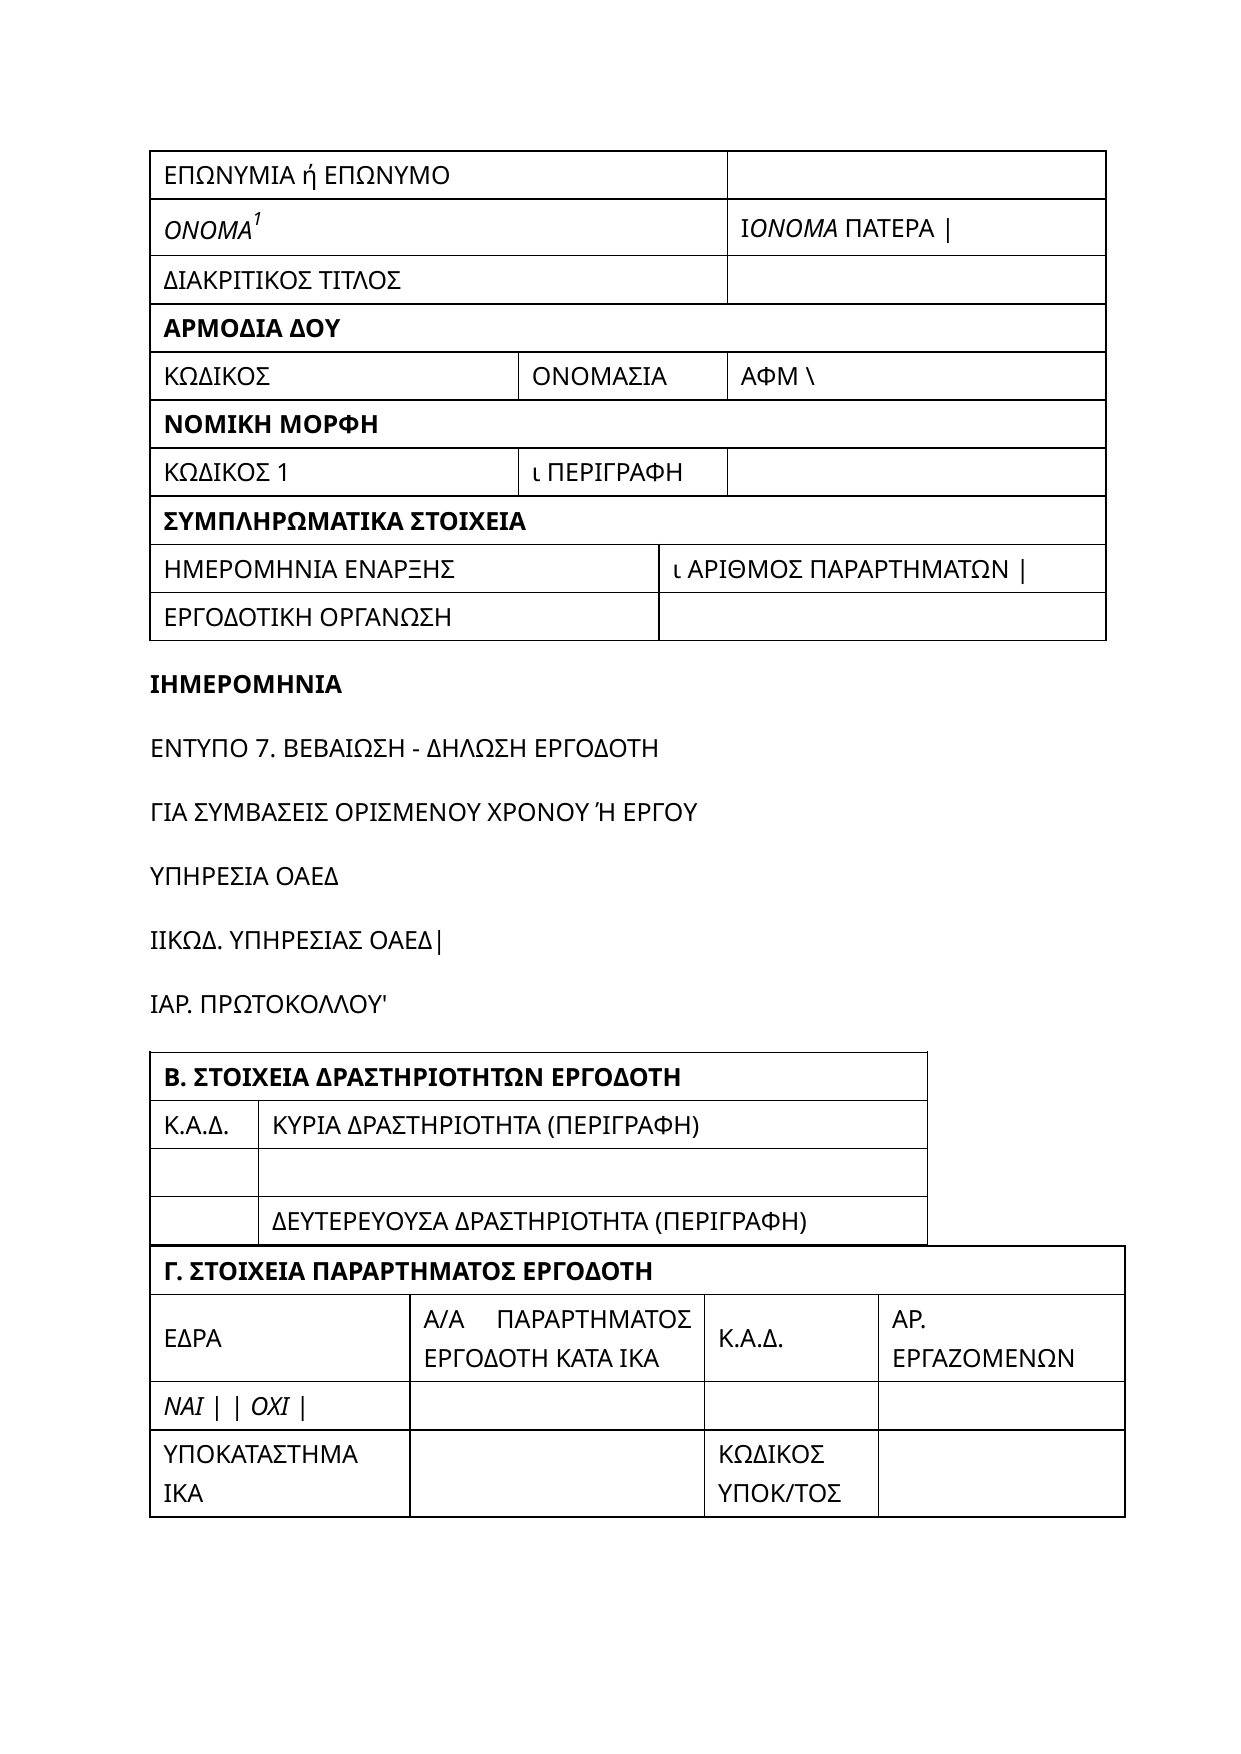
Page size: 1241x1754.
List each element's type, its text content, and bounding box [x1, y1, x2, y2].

table_cell [411, 1382, 704, 1429]
table_cell ΑΦΜ \ [728, 353, 1105, 399]
text IΑΡ. ΠΡΩΤΟΚΟΛΛΟΥ' [150, 987, 1090, 1021]
table_cell [705, 1382, 878, 1429]
table_cell [728, 449, 1105, 495]
table_cell ΟΝΟΜΑΣΙΑ [519, 353, 727, 399]
table_cell [728, 152, 1105, 198]
table_cell [151, 1149, 258, 1196]
table_cell ι ΠΕΡΙΓΡΑΦΗ [519, 449, 727, 495]
table_cell ΗΜΕΡΟΜΗΝΙΑ ΕΝΑΡΞΗΣ [151, 545, 658, 592]
table_header Γ. ΣΤΟΙΧΕΙΑ ΠΑΡΑΡΤΗΜΑΤΟΣ ΕΡΓΟΔΟΤΗ [151, 1247, 1124, 1293]
table_cell ΚΩΔΙΚΟΣ [151, 353, 518, 399]
table_cell [151, 1197, 258, 1244]
table_cell ΕΠΩΝΥΜΙΑ ή ΕΠΩΝΥΜΟ [151, 152, 727, 198]
table_cell [879, 1382, 1124, 1429]
table_cell ΝΟΜΙΚΗ ΜΟΡΦΗ [151, 401, 1105, 447]
table_cell [259, 1149, 927, 1196]
text ΓΙΑ ΣΥΜΒΑΣΕΙΣ ΟΡΙΣΜΕΝΟΥ ΧΡΟΝΟΥ Ή ΕΡΓΟΥ [150, 795, 1090, 829]
table_cell ΟΝΟΜΑ1 [151, 200, 727, 255]
table_cell ΚΥΡΙΑ ΔΡΑΣΤΗΡΙΟΤΗΤΑ (ΠΕΡΙΓΡΑΦΗ) [259, 1101, 927, 1148]
table_cell ΔΕΥΤΕΡΕΥΟΥΣΑ ΔΡΑΣΤΗΡΙΟΤΗΤΑ (ΠΕΡΙΓΡΑΦΗ) [259, 1197, 927, 1244]
text IΙΚΩΔ. ΥΠΗΡΕΣΙΑΣ ΟΑΕΔ| [150, 923, 1090, 957]
text IΗΜΕΡΟΜΗΝΙΑ [150, 666, 1090, 700]
text ΕΝΤΥΠΟ 7. ΒΕΒΑΙΩΣΗ - ΔΗΛΩΣΗ ΕΡΓΟΔΟΤΗ [150, 731, 1090, 764]
table_cell ΙΟΝΟΜΑ ΠΑΤΕΡΑ | [728, 200, 1105, 255]
table_cell ΑΡ. ΕΡΓΑΖΟΜΕΝΩΝ [879, 1295, 1124, 1381]
table_cell Α/Α ΠΑΡΑΡΤΗΜΑΤΟΣ ΕΡΓΟΔΟΤΗ ΚΑΤΑ ΙΚΑ [411, 1295, 704, 1381]
table_cell ΑΡΜΟΔΙΑ ΔΟΥ [151, 305, 1105, 351]
table_cell Κ.Α.Δ. [705, 1295, 878, 1381]
table_cell ΔΙΑΚΡΙΤΙΚΟΣ ΤΙΤΛΟΣ [151, 256, 727, 303]
table_cell ΕΡΓΟΔΟΤΙΚΗ ΟΡΓΑΝΩΣΗ [151, 593, 658, 640]
table_cell ΚΩΔΙΚΟΣ 1 [151, 449, 518, 495]
table_header Β. ΣΤΟΙΧΕΙΑ ΔΡΑΣΤΗΡΙΟΤΗΤΩΝ ΕΡΓΟΔΟΤΗ [151, 1053, 927, 1099]
table_cell Κ.Α.Δ. [151, 1101, 258, 1148]
table_cell ΕΔΡΑ [151, 1295, 409, 1381]
text ΥΠΗΡΕΣΙΑ ΟΑΕΔ [150, 859, 1090, 893]
table_cell ΝΑΙ | | ΟΧΙ | [151, 1382, 409, 1429]
table_cell ι ΑΡΙΘΜΟΣ ΠΑΡΑΡΤΗΜΑΤΩΝ | [660, 545, 1105, 592]
table_cell [728, 256, 1105, 303]
table_cell ΚΩΔΙΚΟΣ ΥΠΟΚ/ΤΟΣ [705, 1431, 878, 1516]
table_cell ΥΠΟΚΑΤΑΣΤΗΜΑ ΙΚΑ [151, 1431, 409, 1516]
table_cell [411, 1431, 704, 1516]
table_cell ΣΥΜΠΛΗΡΩΜΑΤΙΚΑ ΣΤΟΙΧΕΙΑ [151, 497, 1105, 543]
table_cell [879, 1431, 1124, 1516]
table_cell [660, 593, 1105, 640]
